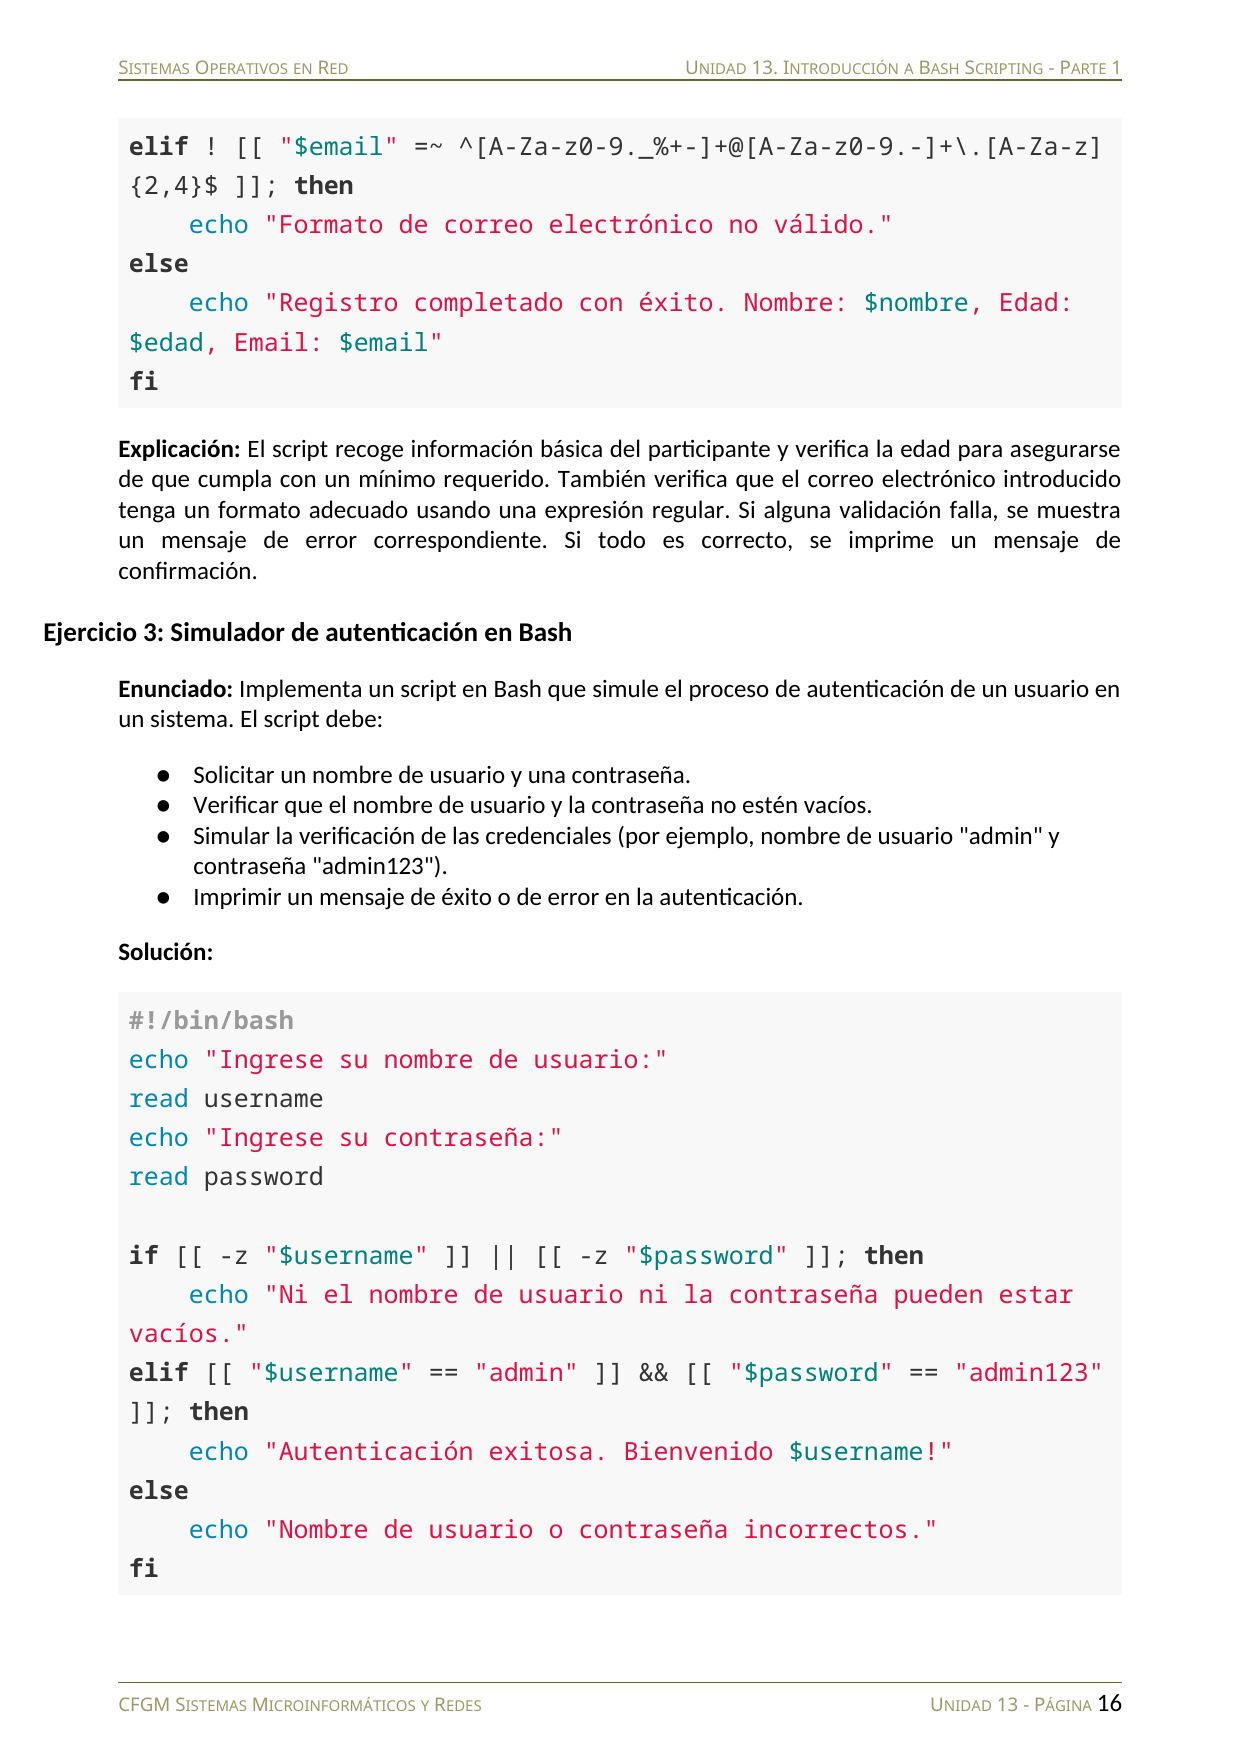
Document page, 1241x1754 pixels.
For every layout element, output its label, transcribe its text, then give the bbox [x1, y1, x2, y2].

list Imprimir un mensaje de éxito o de error en la autenticación. [156, 881, 1122, 911]
text Solución: [118, 936, 1122, 967]
list Verificar que el nombre de usuario y la contraseña no estén vacíos. [156, 789, 1122, 820]
text Explicación: El script recoge información básica del participante y verifica la edad para asegurarse de que cumpla con un mínimo requerido. También verifica que el correo electrónico introducido tenga un formato adecuado usando una expresión regular. Si alguna validación falla, se muestra un mensaje de error correspondiente. Si todo es correcto, se imprime un mensaje de confirmación. [118, 433, 1122, 586]
subtitle Ejercicio 3: Simulador de autenticación en Bash [43, 615, 1122, 648]
table_header #!/bin/bash echo "Ingrese su nombre de usuario:" read username echo "Ingrese su contraseña:" read password if [[ -z "$username" ]] || [[ -z "$password" ]]; then echo "Ni el nombre de usuario ni la contraseña pueden estar vacíos." elif [[ "$username" == "admin" ]] && [[ "$password" == "admin123" ]]; then echo "Autenticación exitosa. Bienvenido $username!" else echo "Nombre de usuario o contraseña incorrectos." fi [118, 992, 1122, 1595]
list Simular la verificación de las credenciales (por ejemplo, nombre de usuario "admin" y contraseña "admin123"). [156, 820, 1122, 881]
list Solicitar un nombre de usuario y una contraseña. [156, 759, 1122, 789]
text Enunciado: Implementa un script en Bash que simule el proceso de autenticación de un usuario en un sistema. El script debe: [118, 673, 1122, 734]
table_header elif ! [[ "$email" =~ ^[A-Za-z0-9._%+-]+@[A-Za-z0-9.-]+\.[A-Za-z]{2,4}$ ]]; then echo "Formato de correo electrónico no válido." else echo "Registro completado con éxito. Nombre: $nombre, Edad: $edad, Email: $email" fi [118, 118, 1122, 408]
